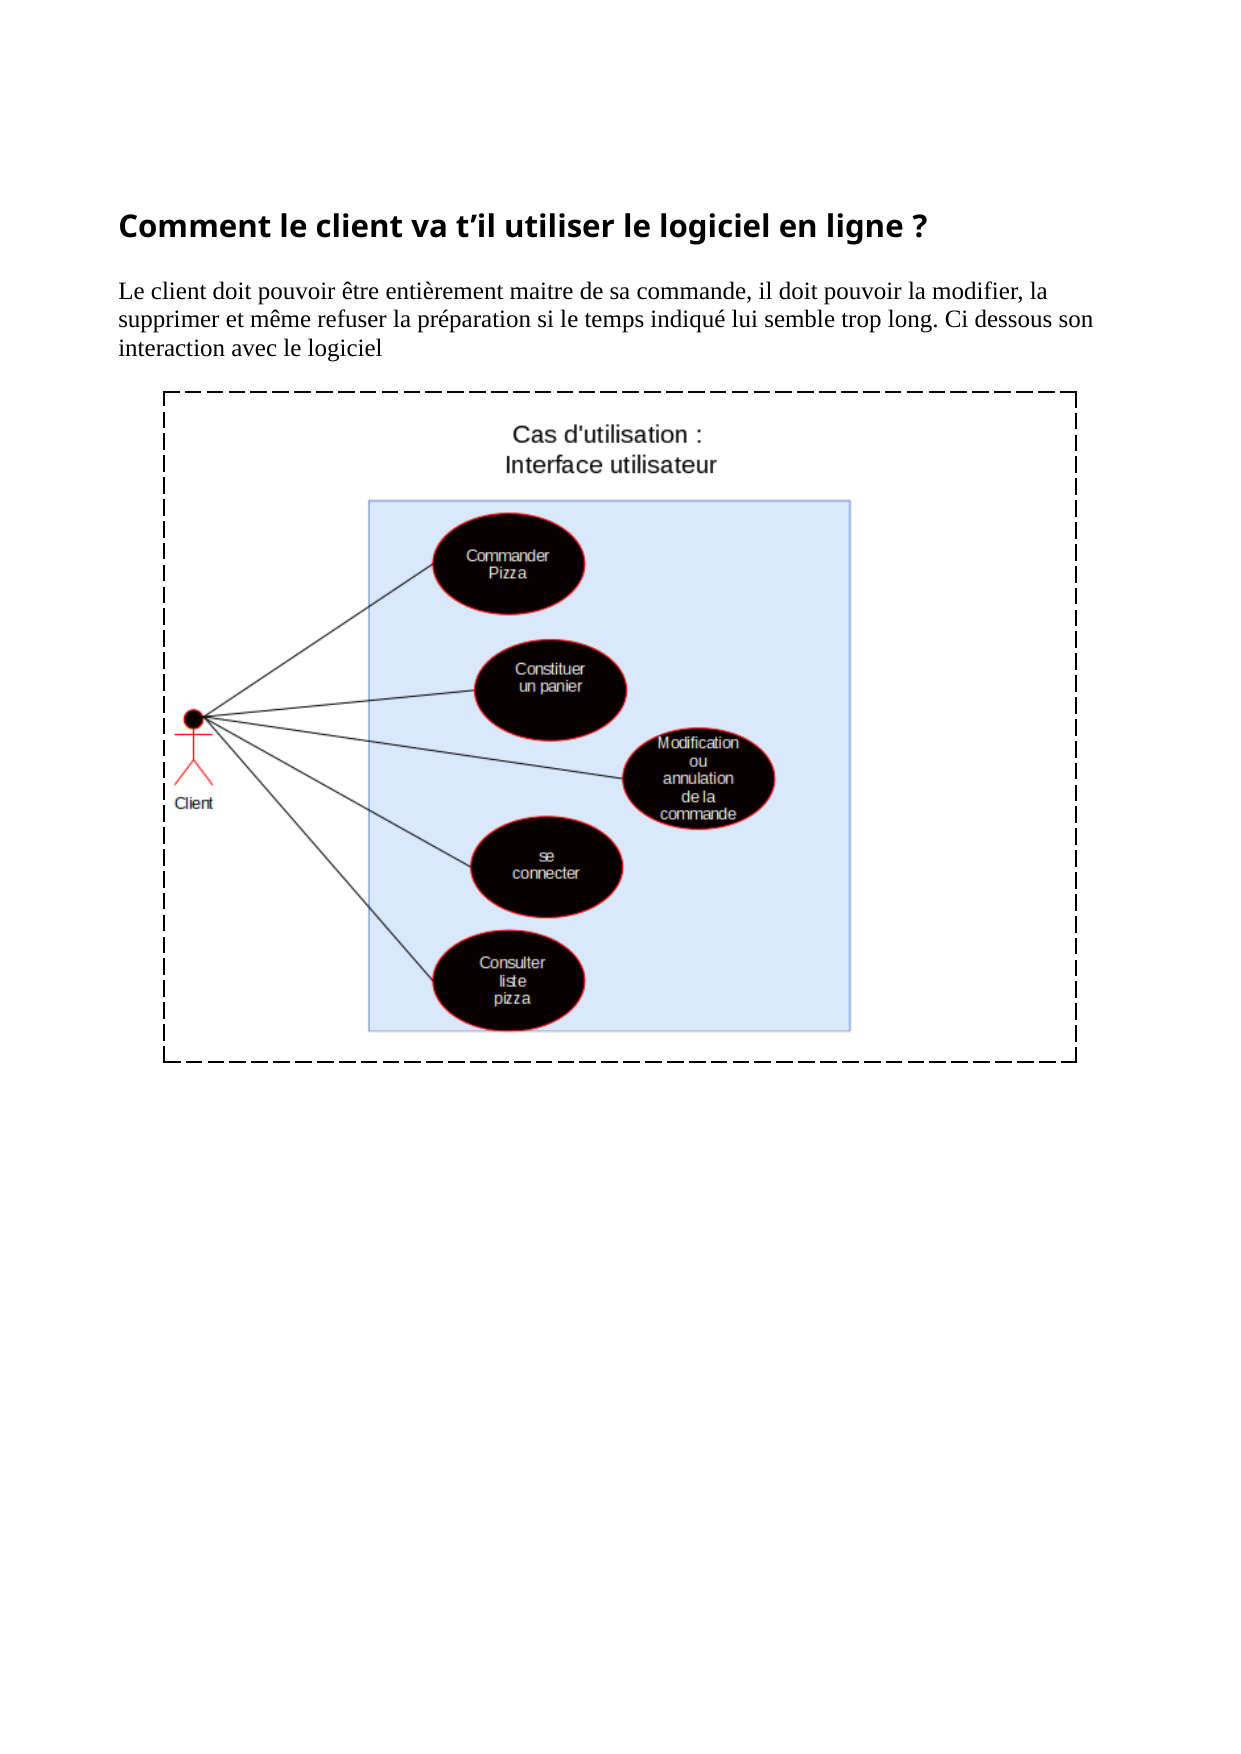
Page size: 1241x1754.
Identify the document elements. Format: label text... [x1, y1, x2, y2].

text Comment le client va t’il utiliser le logiciel en ligne ? [118, 204, 1122, 247]
text Le client doit pouvoir être entièrement maitre de sa commande, il doit pouvoir la modifier, la supprimer et même refuser la préparation si le temps indiqué lui semble trop long. Ci dessous son interaction avec le logiciel [118, 276, 1122, 362]
